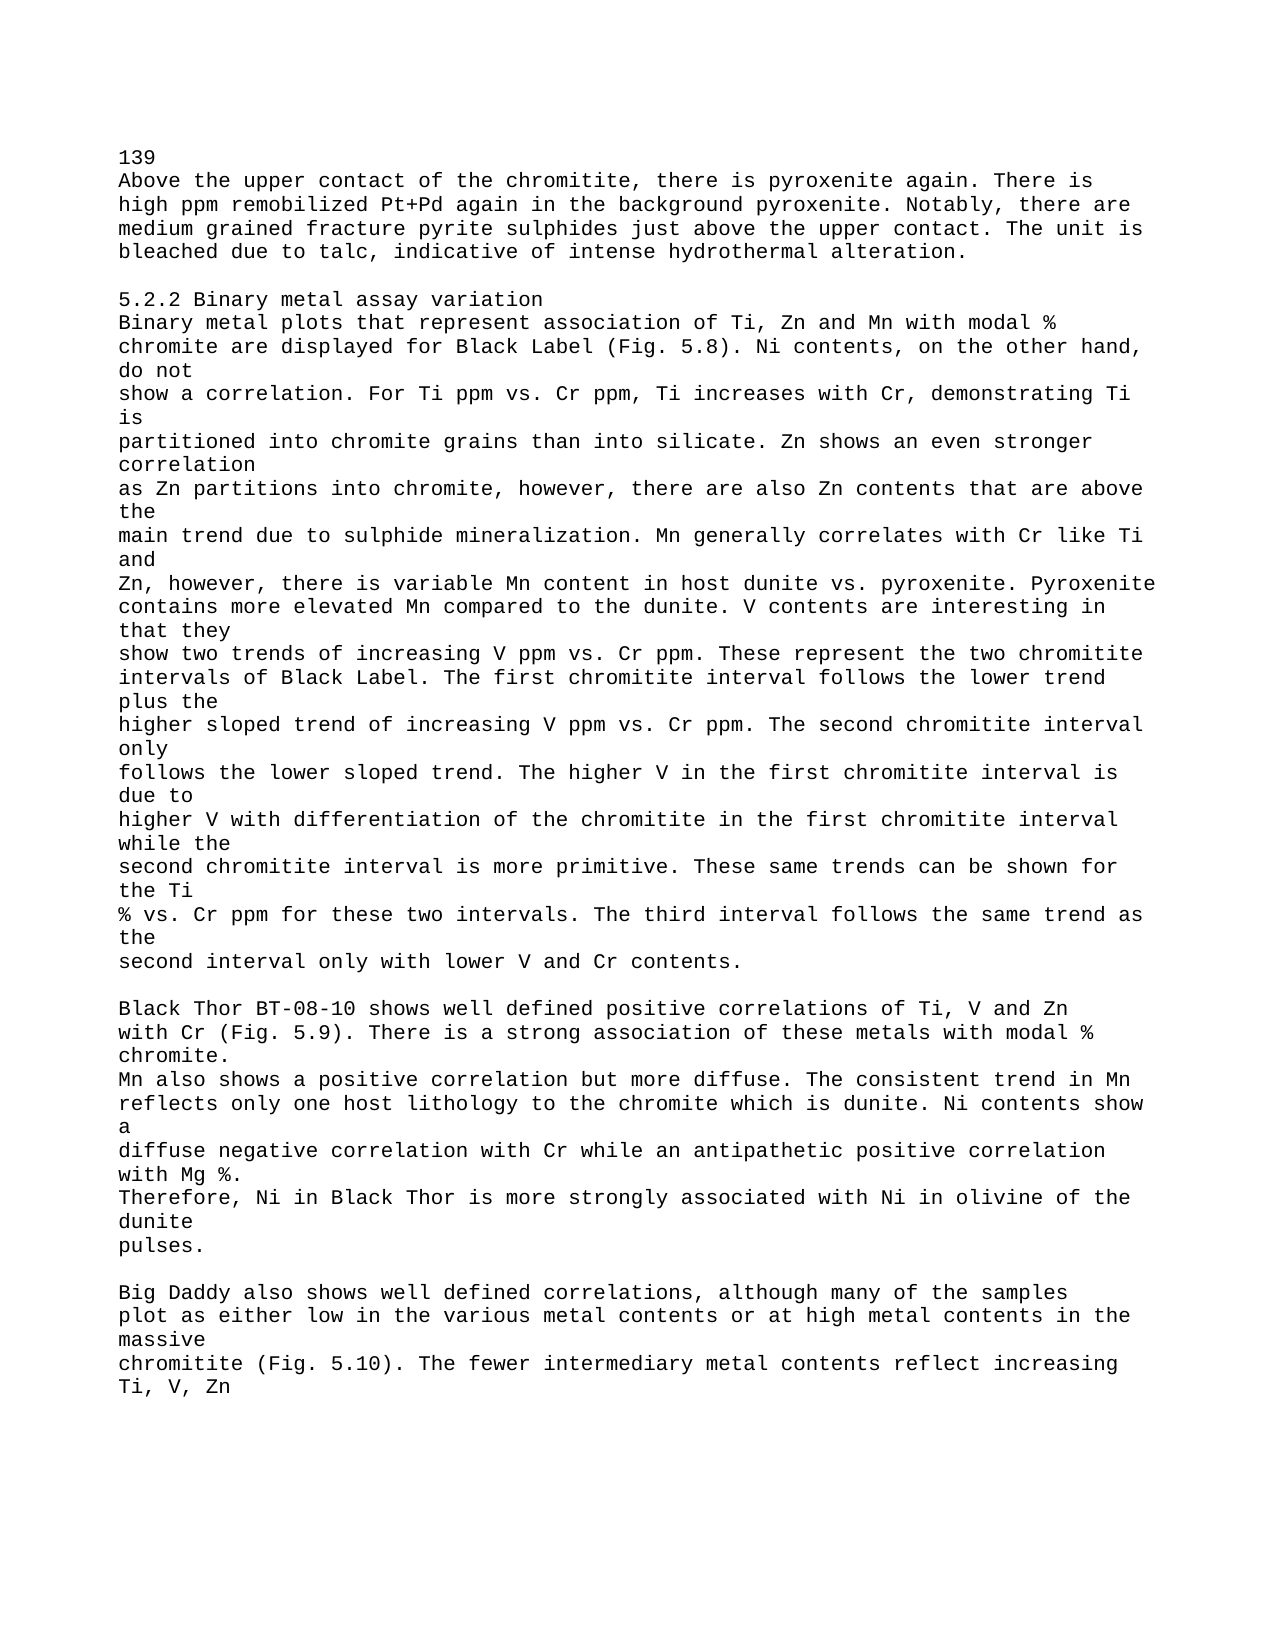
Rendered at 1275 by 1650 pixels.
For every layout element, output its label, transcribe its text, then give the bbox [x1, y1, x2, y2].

text Mn also shows a positive correlation but more diffuse. The consistent trend in Mn [118, 1069, 1157, 1093]
text show two trends of increasing V ppm vs. Cr ppm. These represent the two chromitite [118, 643, 1157, 667]
text second chromitite interval is more primitive. These same trends can be shown for the Ti [118, 856, 1157, 903]
text Binary metal plots that represent association of Ti, Zn and Mn with modal % [118, 312, 1157, 336]
text % vs. Cr ppm for these two intervals. The third interval follows the same trend as the [118, 903, 1157, 951]
text as Zn partitions into chromite, however, there are also Zn contents that are above the [118, 478, 1157, 525]
text partitioned into chromite grains than into silicate. Zn shows an even stronger correlation [118, 431, 1157, 478]
text 5.2.2 Binary metal assay variation [118, 289, 1157, 312]
text high ppm remobilized Pt+Pd again in the background pyroxenite. Notably, there are [118, 194, 1157, 218]
text Black Thor BT-08-10 shows well defined positive correlations of Ti, V and Zn [118, 998, 1157, 1022]
text chromite are displayed for Black Label (Fig. 5.8). Ni contents, on the other hand, do not [118, 336, 1157, 383]
text pulses. [118, 1234, 1157, 1258]
text reflects only one host lithology to the chromite which is dunite. Ni contents show a [118, 1093, 1157, 1140]
text chromitite (Fig. 5.10). The fewer intermediary metal contents reflect increasing Ti, V, Zn [118, 1353, 1157, 1400]
text follows the lower sloped trend. The higher V in the first chromitite interval is due to [118, 762, 1157, 809]
text higher sloped trend of increasing V ppm vs. Cr ppm. The second chromitite interval only [118, 714, 1157, 762]
text with Cr (Fig. 5.9). There is a strong association of these metals with modal % chromite. [118, 1022, 1157, 1069]
text show a correlation. For Ti ppm vs. Cr ppm, Ti increases with Cr, demonstrating Ti is [118, 383, 1157, 431]
text bleached due to talc, indicative of intense hydrothermal alteration. [118, 241, 1157, 265]
text second interval only with lower V and Cr contents. [118, 951, 1157, 974]
text Zn, however, there is variable Mn content in host dunite vs. pyroxenite. Pyroxenite [118, 572, 1157, 596]
text main trend due to sulphide mineralization. Mn generally correlates with Cr like Ti and [118, 525, 1157, 572]
text higher V with differentiation of the chromitite in the first chromitite interval while the [118, 809, 1157, 856]
text diffuse negative correlation with Cr while an antipathetic positive correlation with Mg %. [118, 1140, 1157, 1187]
text medium grained fracture pyrite sulphides just above the upper contact. The unit is [118, 218, 1157, 241]
text Big Daddy also shows well defined correlations, although many of the samples [118, 1282, 1157, 1306]
text plot as either low in the various metal contents or at high metal contents in the massive [118, 1306, 1157, 1353]
text Therefore, Ni in Black Thor is more strongly associated with Ni in olivine of the dunite [118, 1187, 1157, 1234]
text Above the upper contact of the chromitite, there is pyroxenite again. There is [118, 171, 1157, 194]
text 139 [118, 147, 1157, 171]
text contains more elevated Mn compared to the dunite. V contents are interesting in that they [118, 596, 1157, 643]
text intervals of Black Label. The first chromitite interval follows the lower trend plus the [118, 667, 1157, 714]
